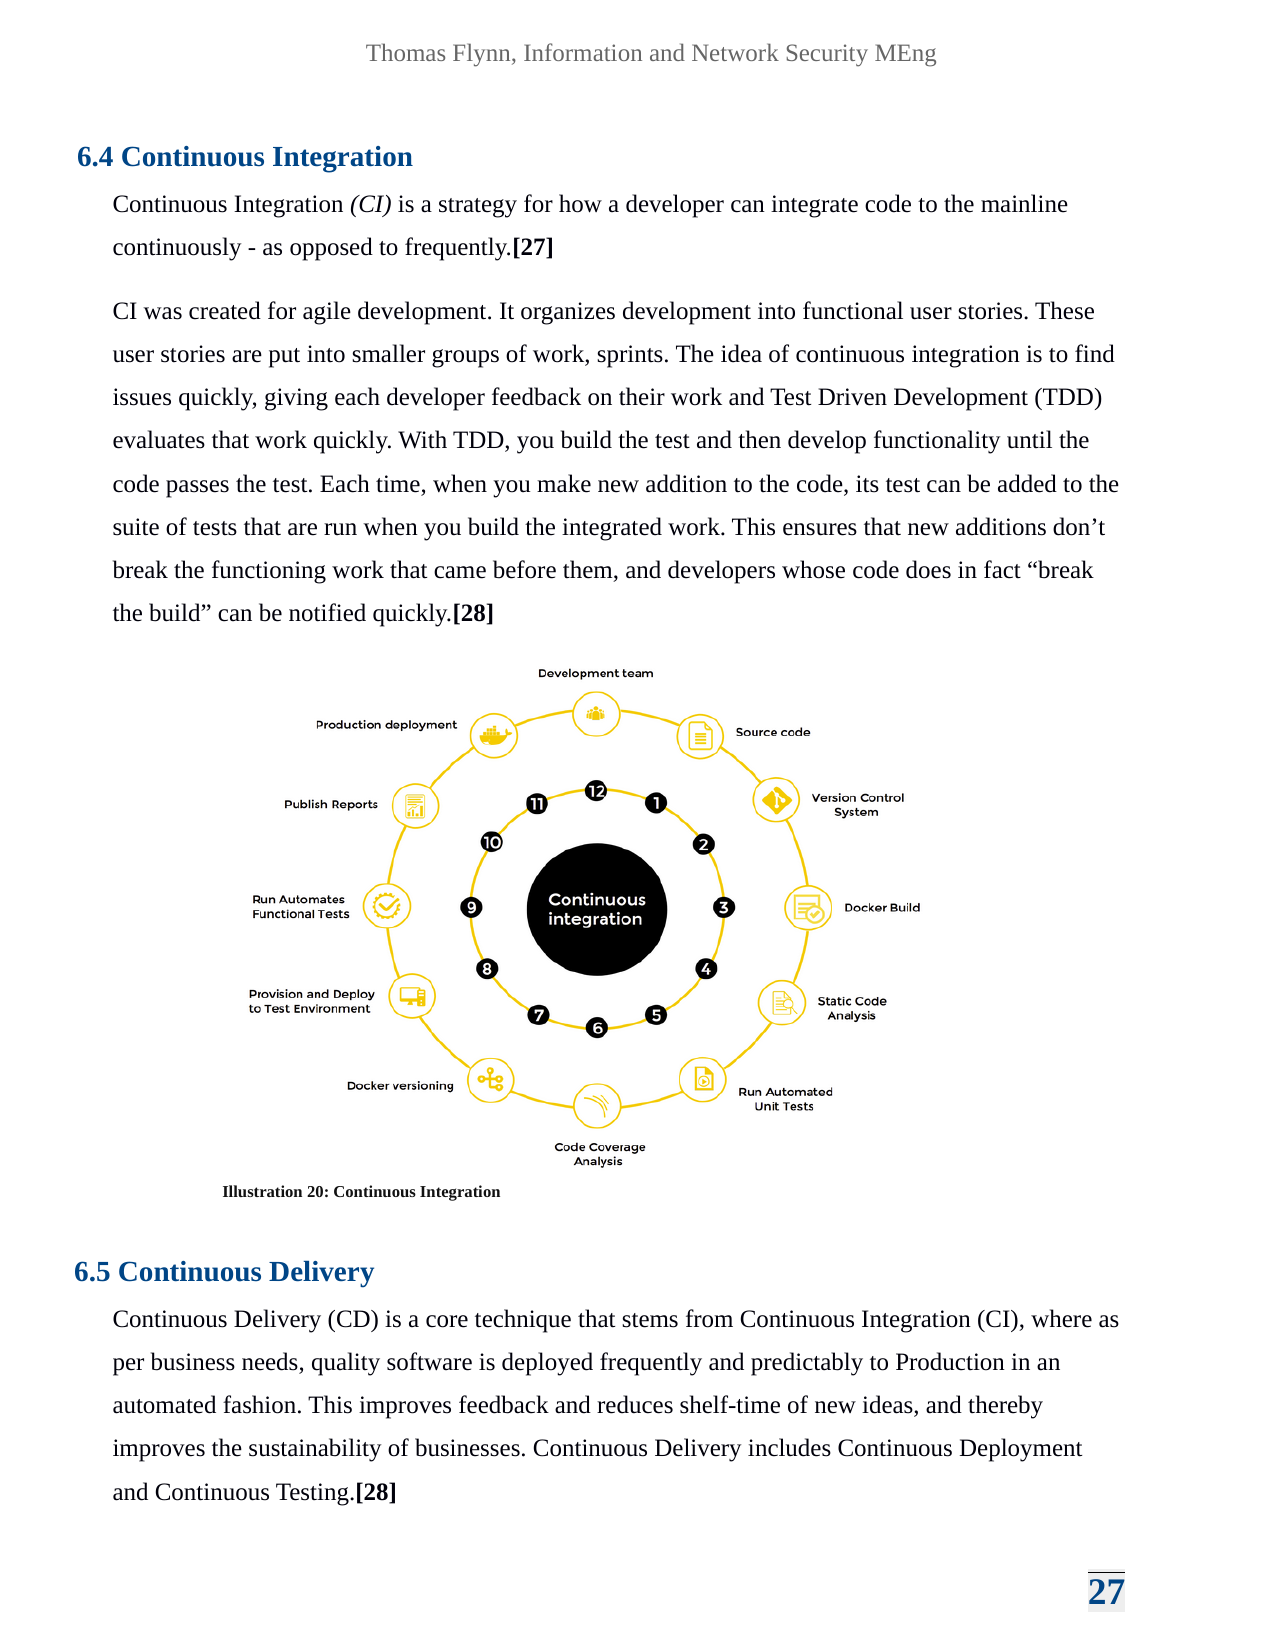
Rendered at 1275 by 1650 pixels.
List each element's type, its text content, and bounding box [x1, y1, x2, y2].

text Continuous Delivery (CD) is a core technique that stems from Continuous Integration (CI), where as per business needs, quality software is deployed frequently and predictably to Production in an automated fashion. This improves feedback and reduces shelf-time of new ideas, and thereby improves the sustainability of businesses. Continuous Delivery includes Continuous Deployment and Continuous Testing.[28] [112, 1304, 1125, 1505]
text Continuous Integration (CI) is a strategy for how a developer can integrate code to the mainline continuously - as opposed to frequently.[27] [112, 189, 1125, 261]
text CI was created for agile development. It organizes development into functional user stories. These user stories are put into smaller groups of work, sprints. The idea of continuous integration is to find issues quickly, giving each developer feedback on their work and Test Driven Development (TDD) evaluates that work quickly. With TDD, you build the test and then develop functionality until the code passes the test. Each time, when you make new addition to the code, its test can be added to the suite of tests that are run when you build the integrated work. This ensures that new additions don’t break the functioning work that came before them, and developers whose code does in fact “break the build” can be notified quickly.[28] [112, 296, 1125, 627]
text Illustration 20: Continuous Integration [222, 1172, 1015, 1201]
subtitle 6.5 Continuous Delivery [74, 1254, 1125, 1287]
subtitle 6.4 Continuous Integration [74, 139, 1125, 172]
picture [222, 657, 946, 1172]
text [184, 645, 1015, 1224]
